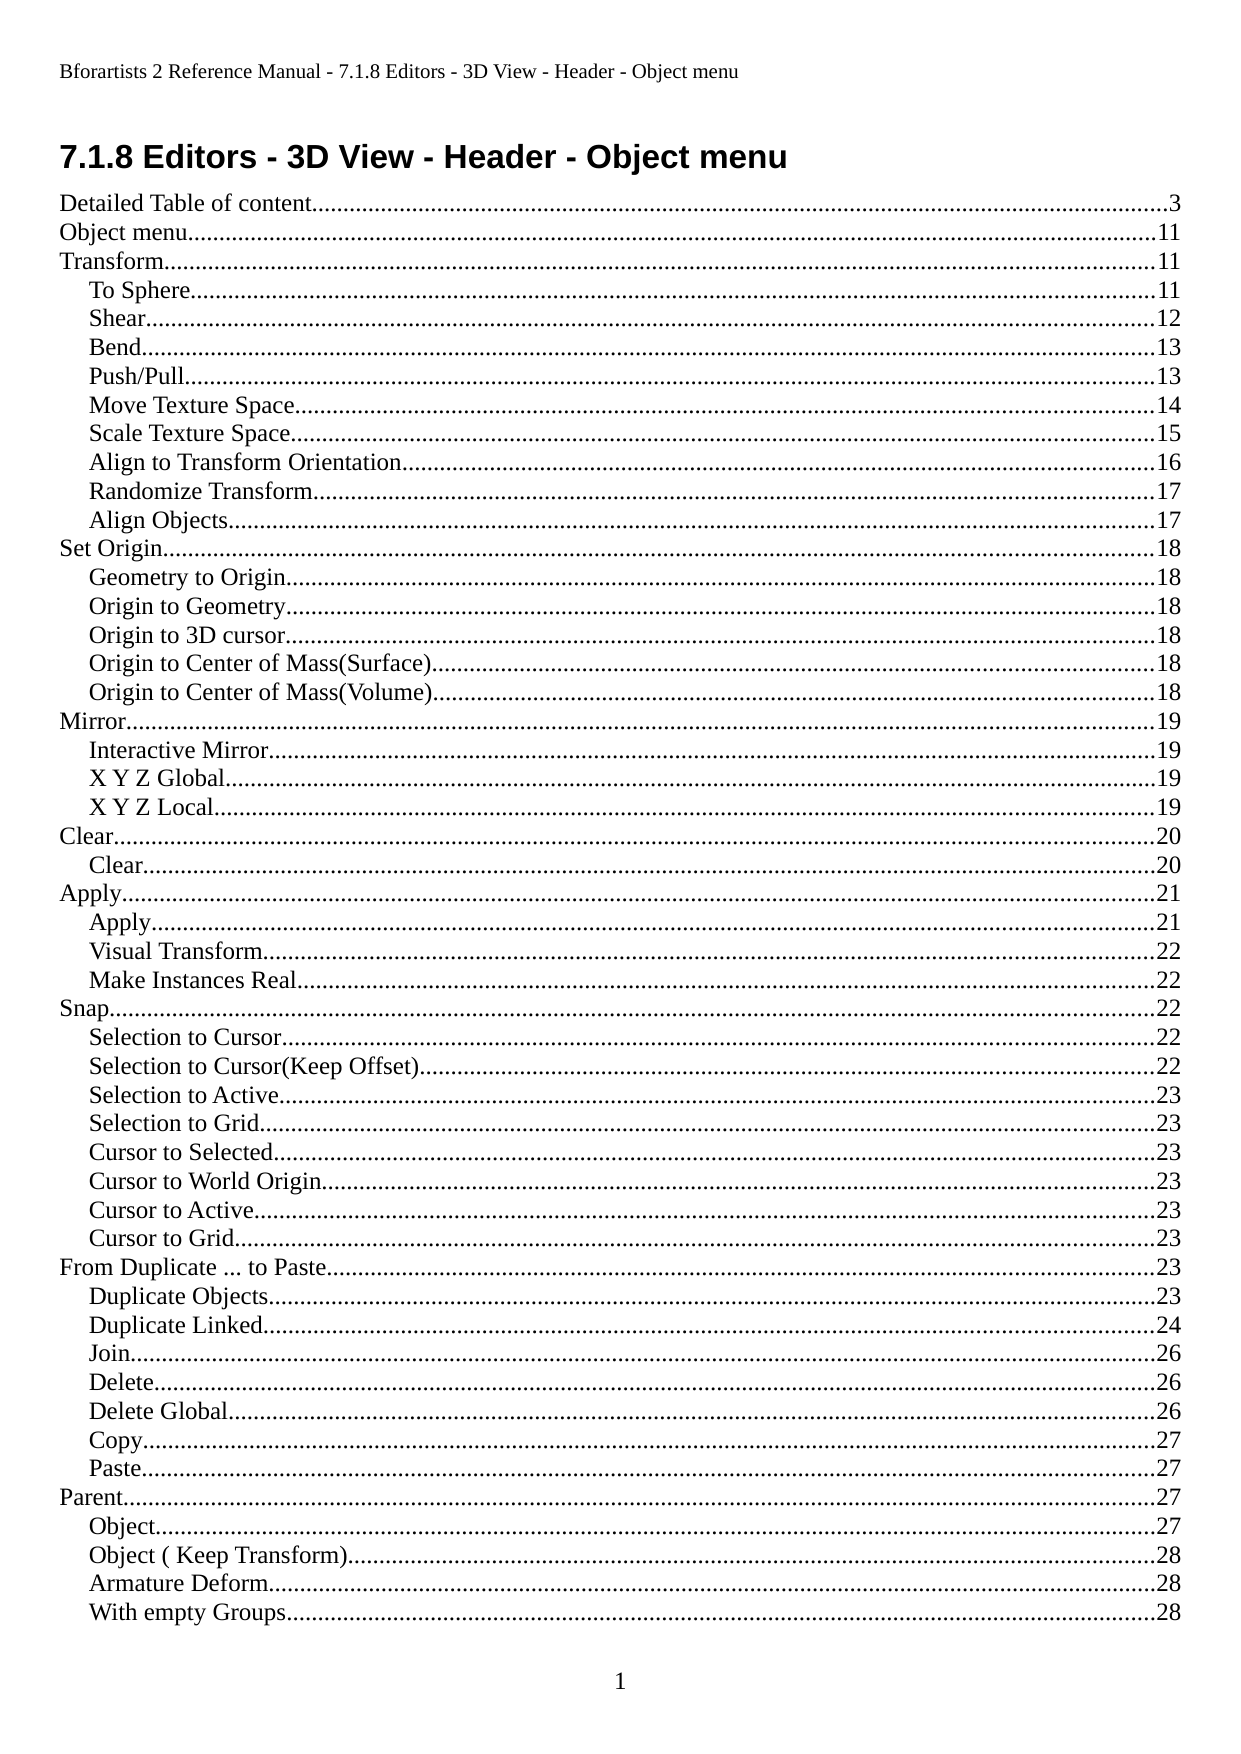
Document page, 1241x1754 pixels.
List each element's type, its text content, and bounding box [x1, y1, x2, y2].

text Copy 27 [88, 1425, 1181, 1453]
text Clear 20 [88, 850, 1181, 878]
text Bend 13 [88, 332, 1181, 361]
text Duplicate Objects 23 [88, 1281, 1181, 1310]
subtitle 7.1.8 Editors - 3D View - Header - Object menu [59, 138, 1181, 176]
text Align to Transform Orientation 16 [88, 447, 1181, 476]
text Selection to Cursor(Keep Offset) 22 [88, 1051, 1181, 1080]
text Origin to Center of Mass(Volume) 18 [88, 677, 1181, 706]
text Clear 20 [59, 821, 1181, 850]
text Align Objects 17 [88, 505, 1181, 533]
text Duplicate Linked 24 [88, 1310, 1181, 1338]
text Cursor to Grid 23 [88, 1223, 1181, 1252]
text Push/Pull 13 [88, 361, 1181, 390]
text Join 26 [88, 1338, 1181, 1367]
text Origin to Geometry 18 [88, 591, 1181, 620]
text Interactive Mirror 19 [88, 735, 1181, 763]
text Geometry to Origin 18 [88, 562, 1181, 591]
text Object menu 11 [59, 217, 1181, 246]
text Mirror 19 [59, 706, 1181, 735]
text Delete Global 26 [88, 1396, 1181, 1425]
text Object ( Keep Transform) 28 [88, 1540, 1181, 1568]
text To Sphere 11 [88, 275, 1181, 303]
text Transform 11 [59, 246, 1181, 275]
text Cursor to Selected 23 [88, 1137, 1181, 1166]
text Origin to 3D cursor 18 [88, 620, 1181, 648]
text Paste 27 [88, 1453, 1181, 1482]
text Armature Deform 28 [88, 1568, 1181, 1597]
text Apply 21 [59, 878, 1181, 907]
text Object 27 [88, 1511, 1181, 1540]
text X Y Z Local 19 [88, 792, 1181, 821]
text Visual Transform 22 [88, 936, 1181, 965]
text Snap 22 [59, 993, 1181, 1022]
text Parent 27 [59, 1482, 1181, 1511]
text Move Texture Space 14 [88, 390, 1181, 418]
text With empty Groups 28 [88, 1597, 1181, 1626]
text X Y Z Global 19 [88, 763, 1181, 792]
text Apply 21 [88, 907, 1181, 936]
text Detailed Table of content 3 [59, 188, 1181, 217]
text Cursor to Active 23 [88, 1195, 1181, 1223]
text Origin to Center of Mass(Surface) 18 [88, 648, 1181, 677]
text Selection to Grid 23 [88, 1108, 1181, 1137]
text Scale Texture Space 15 [88, 418, 1181, 447]
text Selection to Active 23 [88, 1080, 1181, 1108]
text Cursor to World Origin 23 [88, 1166, 1181, 1195]
text Make Instances Real 22 [88, 965, 1181, 993]
text Shear 12 [88, 303, 1181, 332]
text Delete 26 [88, 1367, 1181, 1396]
text Set Origin 18 [59, 533, 1181, 562]
text Selection to Cursor 22 [88, 1022, 1181, 1051]
text Randomize Transform 17 [88, 476, 1181, 505]
text From Duplicate ... to Paste 23 [59, 1252, 1181, 1281]
